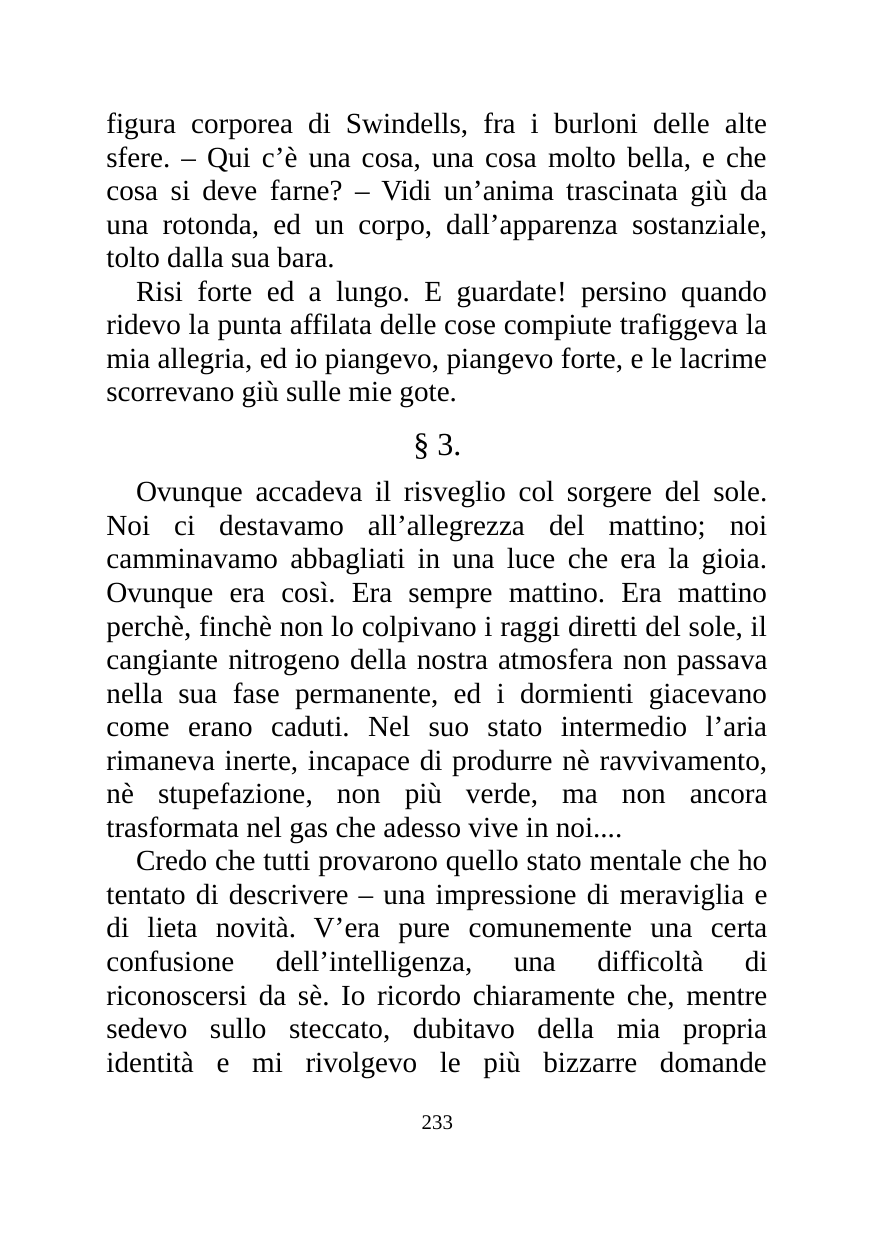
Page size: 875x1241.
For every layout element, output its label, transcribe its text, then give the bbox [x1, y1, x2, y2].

text Risi forte ed a lungo. E guardate! persino quando ridevo la punta affilata delle cose compiute trafiggeva la mia allegria, ed io piangevo, piangevo forte, e le lacrime scorrevano giù sulle mie gote. [106, 274, 768, 408]
text figura corporea di Swindells, fra i burloni delle alte sfere. – Qui c’è una cosa, una cosa molto bella, e che cosa si deve farne? – Vidi un’anima trascinata giù da una rotonda, ed un corpo, dall’apparenza sostanziale, tolto dalla sua bara. [106, 106, 768, 274]
subtitle § 3. [106, 426, 768, 463]
text Ovunque accadeva il risveglio col sorgere del sole. Noi ci destavamo all’allegrezza del mattino; noi camminavamo abbagliati in una luce che era la gioia. Ovunque era così. Era sempre mattino. Era mattino perchè, finchè non lo colpivano i raggi diretti del sole, il cangiante nitrogeno della nostra atmosfera non passava nella sua fase permanente, ed i dormienti giacevano come erano caduti. Nel suo stato intermedio l’aria rimaneva inerte, incapace di produrre nè ravvivamento, nè stupefazione, non più verde, ma non ancora trasformata nel gas che adesso vive in noi.... [106, 474, 768, 843]
text Credo che tutti provarono quello stato mentale che ho tentato di descrivere – una impressione di meraviglia e di lieta novità. V’era pure comunemente una certa confusione dell’intelligenza, una difficoltà di riconoscersi da sè. Io ricordo chiaramente che, mentre sedevo sullo steccato, dubitavo della mia propria identità e mi rivolgevo le più bizzarre domande [106, 843, 768, 1078]
